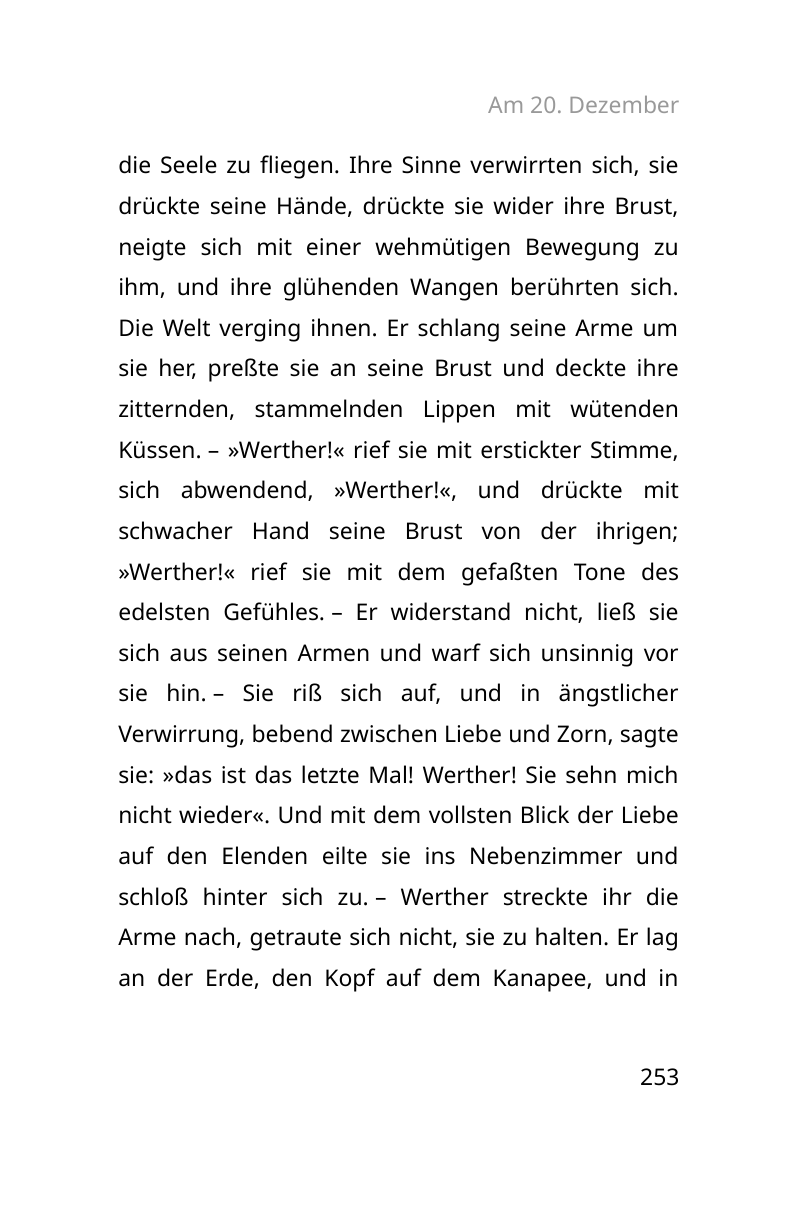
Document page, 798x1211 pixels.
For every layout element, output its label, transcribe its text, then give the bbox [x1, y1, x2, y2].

text die Seele zu fliegen. Ihre Sinne verwirrten sich, sie drückte seine Hände, drückte sie wider ihre Brust, neigte sich mit einer wehmütigen Bewegung zu ihm, und ihre glühenden Wangen berührten sich. Die Welt verging ihnen. Er schlang seine Arme um sie her, preßte sie an seine Brust und deckte ihre zitternden, stammelnden Lippen mit wütenden Küssen. – »Werther!« rief sie mit erstickter Stimme, sich abwendend, »Werther!«, und drückte mit schwacher Hand seine Brust von der ihrigen; »Werther!« rief sie mit dem gefaßten Tone des edelsten Gefühles. – Er widerstand nicht, ließ sie sich aus seinen Armen und warf sich unsinnig vor sie hin. – Sie riß sich auf, und in ängstlicher Verwirrung, bebend zwischen Liebe und Zorn, sagte sie: »das ist das letzte Mal! Werther! Sie sehn mich nicht wieder«. Und mit dem vollsten Blick der Liebe auf den Elenden eilte sie ins Nebenzimmer und schloß hinter sich zu. – Werther streckte ihr die Arme nach, getraute sich nicht, sie zu halten. Er lag an der Erde, den Kopf auf dem Kanapee, und in [118, 149, 679, 993]
